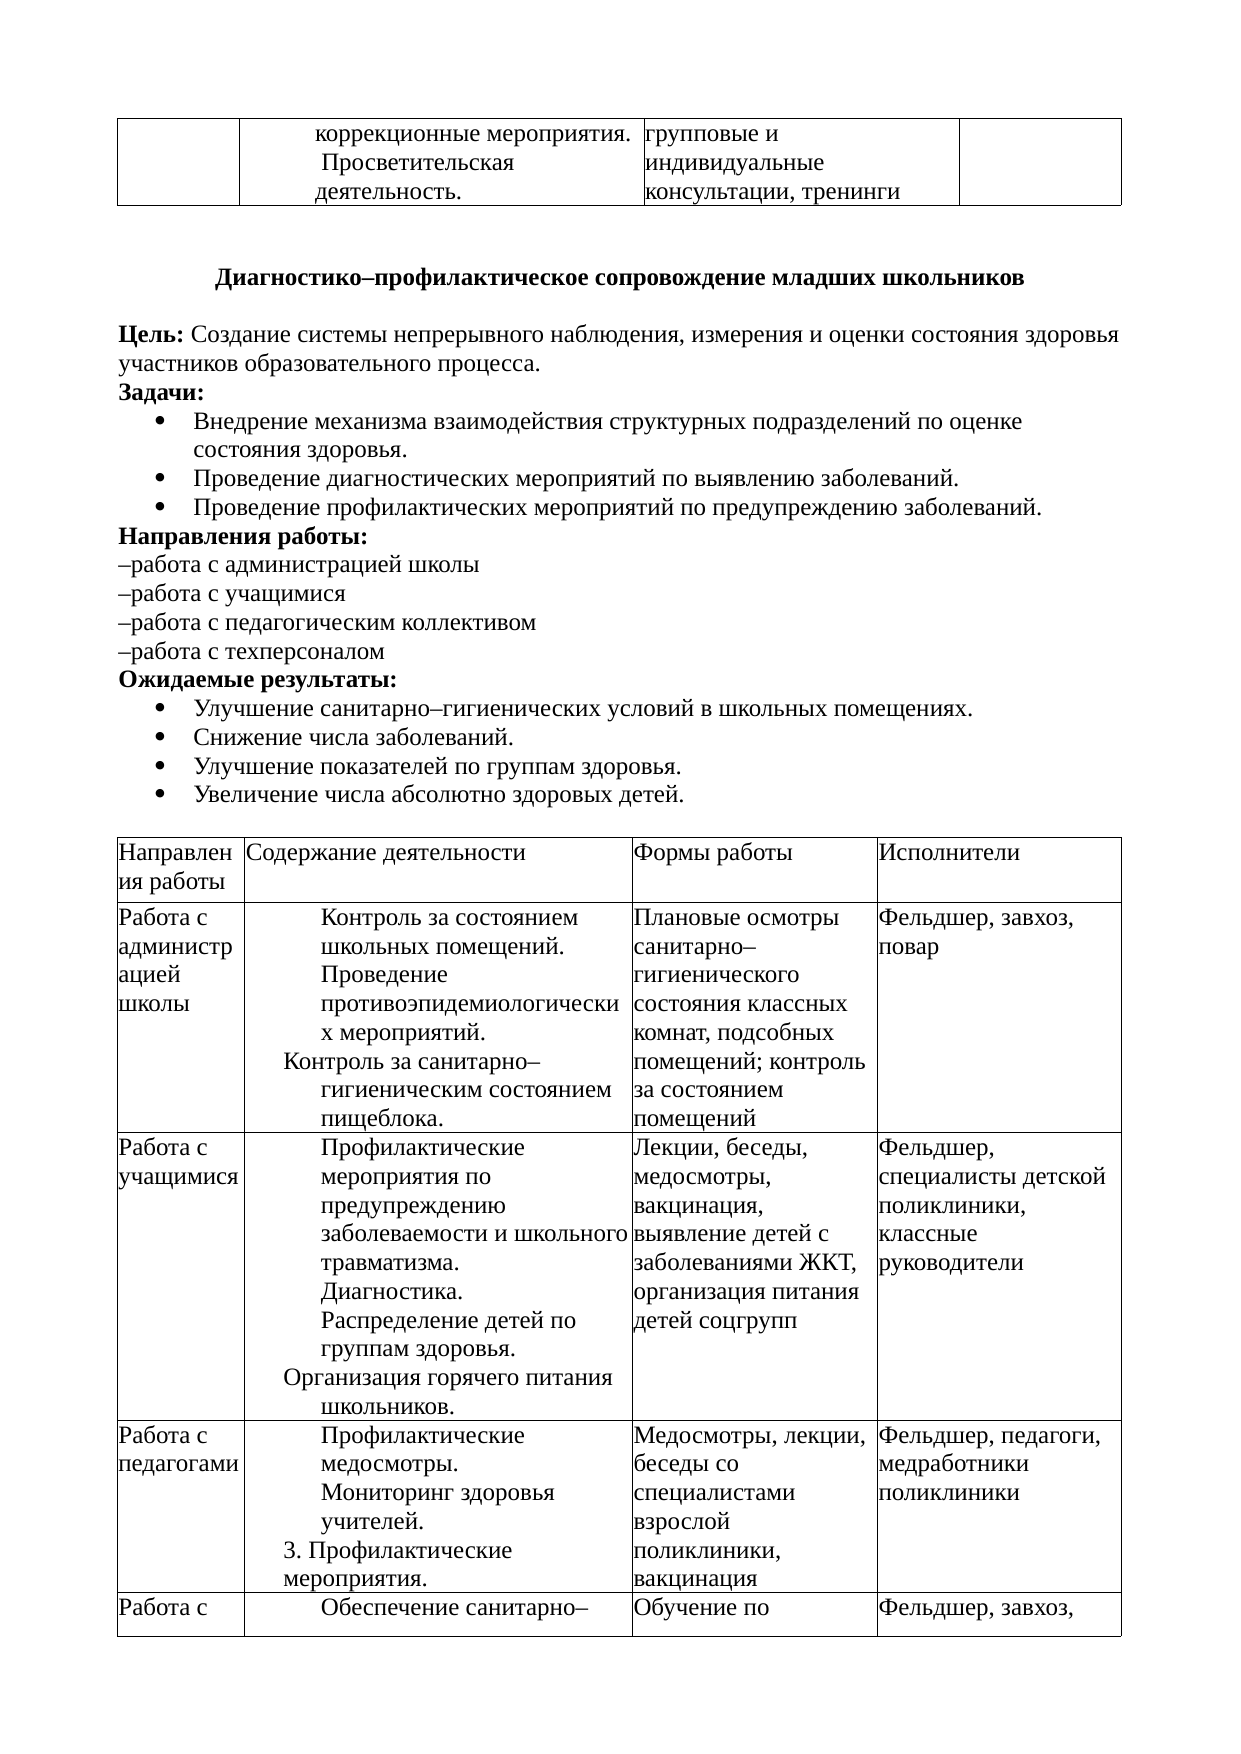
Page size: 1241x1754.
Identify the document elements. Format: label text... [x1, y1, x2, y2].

list Увеличение числа абсолютно здоровых детей. [156, 779, 1122, 808]
table_cell Медосмотры, лекции, беседы со специалистами взрослой поликлиники, вакцинация [633, 1421, 877, 1592]
list Снижение числа заболеваний. [156, 722, 1122, 751]
table_cell Работа с администрацией школы [118, 903, 244, 1132]
table_cell Фельдшер, завхоз, [878, 1593, 1121, 1636]
text –работа с учащимися [118, 578, 1122, 607]
table_cell Профилактические мероприятия по предупреждению заболеваемости и школьного травматизма. Диагностика. Распределение детей по группам здоровья. Организация горячего питания школьников. [245, 1133, 632, 1420]
list Улучшение санитарно–гигиенических условий в школьных помещениях. [156, 693, 1122, 722]
table_cell Фельдшер, педагоги, медработники поликлиники [878, 1421, 1121, 1592]
table_cell Лекции, беседы, медосмотры, вакцинация, выявление детей с заболеваниями ЖКТ, организация питания детей соцгрупп [633, 1133, 877, 1420]
text Задачи: [118, 377, 1122, 406]
text –работа с педагогическим коллективом [118, 607, 1122, 636]
table_cell Обучение по [633, 1593, 877, 1636]
table_cell Профилактические медосмотры. Мониторинг здоровья учителей. 3. Профилактические мероприятия. [245, 1421, 632, 1592]
list Проведение диагностических мероприятий по выявлению заболеваний. [156, 463, 1122, 492]
list Внедрение механизма взаимодействия структурных подразделений по оценке состояния здоровья. [156, 406, 1122, 463]
text –работа с администрацией школы [118, 549, 1122, 578]
table_cell Контроль за состоянием школьных помещений. Проведение противоэпидемиологических мероприятий. Контроль за санитарно–гигиеническим состоянием пищеблока. [245, 903, 632, 1132]
text Диагностико–профилактическое сопровождение младших школьников [118, 262, 1122, 291]
text –работа с техперсоналом [118, 636, 1122, 664]
table_cell Работа с педагогами [118, 1421, 244, 1592]
table_header Содержание деятельности [245, 838, 632, 902]
table_cell Обеспечение санитарно– [245, 1593, 632, 1636]
list Проведение профилактических мероприятий по предупреждению заболеваний. [156, 492, 1122, 521]
list Улучшение показателей по группам здоровья. [156, 751, 1122, 779]
table_cell Фельдшер, специалисты детской поликлиники, классные руководители [878, 1133, 1121, 1420]
table_cell групповые и индивидуальные консультации, тренинги [645, 119, 959, 204]
table_cell коррекционные мероприятия. Просветительская деятельность. [240, 119, 644, 204]
table_header Исполнители [878, 838, 1121, 902]
table_cell Работа с учащимися [118, 1133, 244, 1420]
text Цель: Создание системы непрерывного наблюдения, измерения и оценки состояния здоровья участников образовательного процесса. [118, 319, 1122, 377]
table_cell Плановые осмотры санитарно–гигиенического состояния классных комнат, подсобных помещений; контроль за состоянием помещений [633, 903, 877, 1132]
table_cell Работа с [118, 1593, 244, 1636]
table_cell [118, 119, 239, 204]
table_header Формы работы [633, 838, 877, 902]
table_cell Фельдшер, завхоз, повар [878, 903, 1121, 1132]
text Ожидаемые результаты: [118, 664, 1122, 693]
text Направления работы: [118, 521, 1122, 549]
table_header Направления работы [118, 838, 244, 902]
table_cell [960, 119, 1121, 204]
